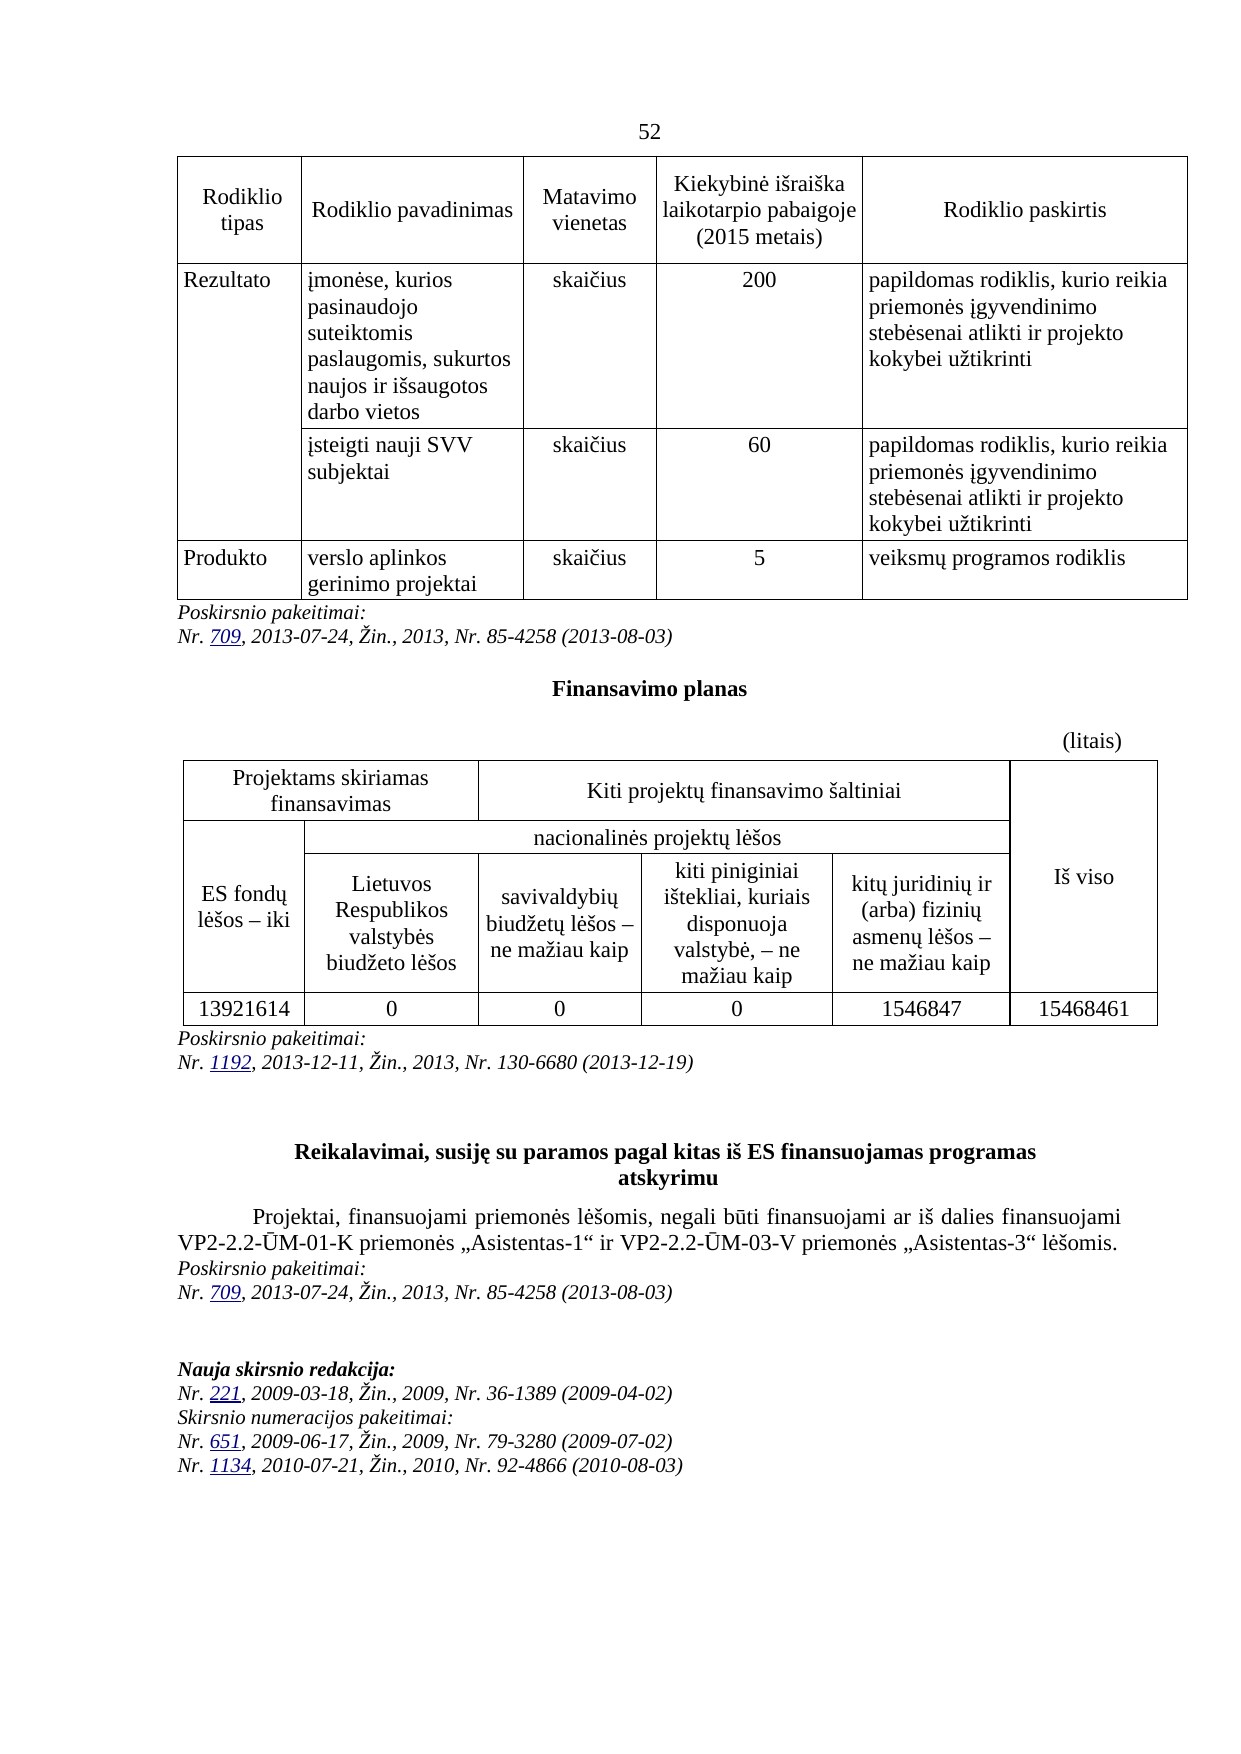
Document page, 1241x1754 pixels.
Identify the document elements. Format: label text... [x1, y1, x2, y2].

table_header Matavimo vienetas [524, 157, 656, 262]
table_header Rodiklio tipas [178, 157, 301, 262]
table_cell 200 [657, 264, 862, 427]
text Nr. 709, 2013-07-24, Žin., 2013, Nr. 85-4258 (2013-08-03) [177, 1280, 1122, 1304]
table_cell nacionalinės projektų lėšos [305, 821, 1009, 853]
text Nr. 1134, 2010-07-21, Žin., 2010, Nr. 92-4866 (2010-08-03) [177, 1453, 1122, 1477]
table_header Kiti projektų finansavimo šaltiniai [479, 761, 1009, 820]
table_cell veiksmų programos rodiklis [863, 541, 1187, 599]
table_header Iš viso [1011, 761, 1157, 992]
table_cell papildomas rodiklis, kurio reikia priemonės įgyvendinimo stebėsenai atlikti ir projekto kokybei užtikrinti [863, 264, 1187, 427]
text Nr. 651, 2009-06-17, Žin., 2009, Nr. 79-3280 (2009-07-02) [177, 1429, 1122, 1453]
text Skirsnio numeracijos pakeitimai: [177, 1405, 1122, 1429]
text Nr. 709, 2013-07-24, Žin., 2013, Nr. 85-4258 (2013-08-03) [177, 624, 1122, 648]
text Poskirsnio pakeitimai: [177, 1256, 1122, 1280]
table_header Projektams skiriamas finansavimas [184, 761, 478, 820]
table_cell Produkto [178, 541, 301, 599]
table_cell Lietuvos Respublikos valstybės biudžeto lėšos [305, 854, 478, 992]
table_cell įsteigti nauji SVV subjektai [302, 429, 523, 540]
list Reikalavimai, susiję su paramos pagal kitas iš ES finansuojamas programas atskyrimu [214, 1138, 1122, 1191]
table_cell 60 [657, 429, 862, 540]
table_cell skaičius [524, 541, 656, 599]
table_cell skaičius [524, 264, 656, 427]
table_cell įmonėse, kurios pasinaudojo suteiktomis paslaugomis, sukurtos naujos ir išsaugotos darbo vietos [302, 264, 523, 427]
table_cell 5 [657, 541, 862, 599]
text Nauja skirsnio redakcija: [177, 1357, 1122, 1381]
table_cell 0 [642, 993, 832, 1025]
table_cell kiti piniginiai ištekliai, kuriais disponuoja valstybė, – ne mažiau kaip [642, 854, 832, 992]
table_header Rodiklio pavadinimas [302, 157, 523, 262]
table_cell 1546847 [833, 993, 1009, 1025]
table_cell papildomas rodiklis, kurio reikia priemonės įgyvendinimo stebėsenai atlikti ir projekto kokybei užtikrinti [863, 429, 1187, 540]
text Poskirsnio pakeitimai: [177, 1026, 1122, 1050]
table_cell Rezultato [178, 264, 301, 540]
table_cell ES fondų lėšos – iki [184, 821, 304, 992]
text (litais) [177, 727, 1122, 754]
table_cell kitų juridinių ir (arba) fizinių asmenų lėšos – ne mažiau kaip [833, 854, 1009, 992]
table_header Kiekybinė išraiška laikotarpio pabaigoje (2015 metais) [657, 157, 862, 262]
text Finansavimo planas [177, 675, 1122, 701]
table_cell verslo aplinkos gerinimo projektai [302, 541, 523, 599]
table_cell 15468461 [1011, 993, 1157, 1025]
table_header Rodiklio paskirtis [863, 157, 1187, 262]
text Poskirsnio pakeitimai: [177, 600, 1122, 624]
table_cell 0 [305, 993, 478, 1025]
table_cell savivaldybių biudžetų lėšos – ne mažiau kaip [479, 854, 641, 992]
text Projektai, finansuojami priemonės lėšomis, negali būti finansuojami ar iš dalies finansuojami VP2-2.2-ŪM-01-K priemonės „Asistentas-1“ ir VP2-2.2-ŪM-03-V priemonės „Asistentas-3“ lėšomis. [177, 1203, 1122, 1256]
text Nr. 221, 2009-03-18, Žin., 2009, Nr. 36-1389 (2009-04-02) [177, 1381, 1122, 1405]
table_cell 0 [479, 993, 641, 1025]
table_cell skaičius [524, 429, 656, 540]
text Nr. 1192, 2013-12-11, Žin., 2013, Nr. 130-6680 (2013-12-19) [177, 1050, 1122, 1074]
table_cell 13921614 [184, 993, 304, 1025]
